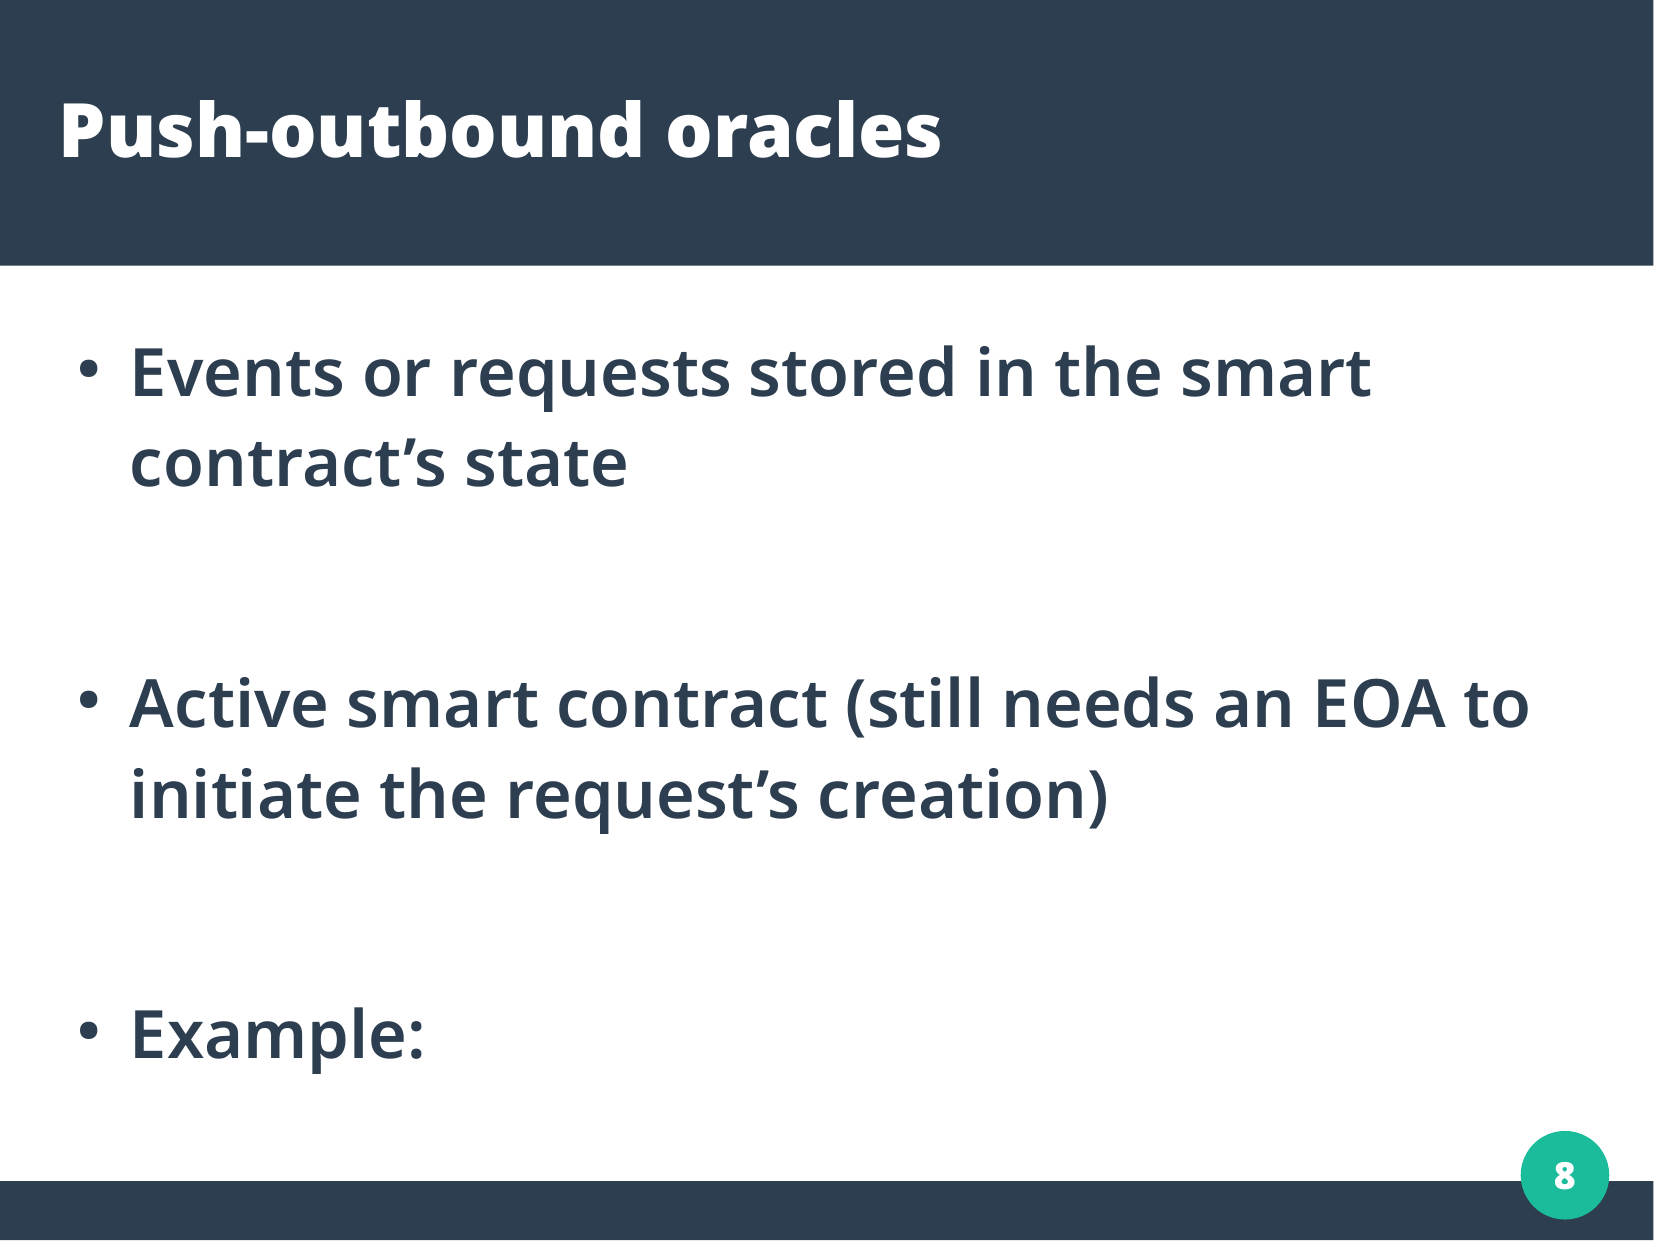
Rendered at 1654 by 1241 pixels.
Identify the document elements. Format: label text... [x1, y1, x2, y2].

title Push-outbound oracles [59, 49, 1595, 207]
list Events or requests stored in the smart contract’s state Active smart contract (still needs an EOA to initiate the request’s creation) Example: [59, 324, 1595, 1152]
